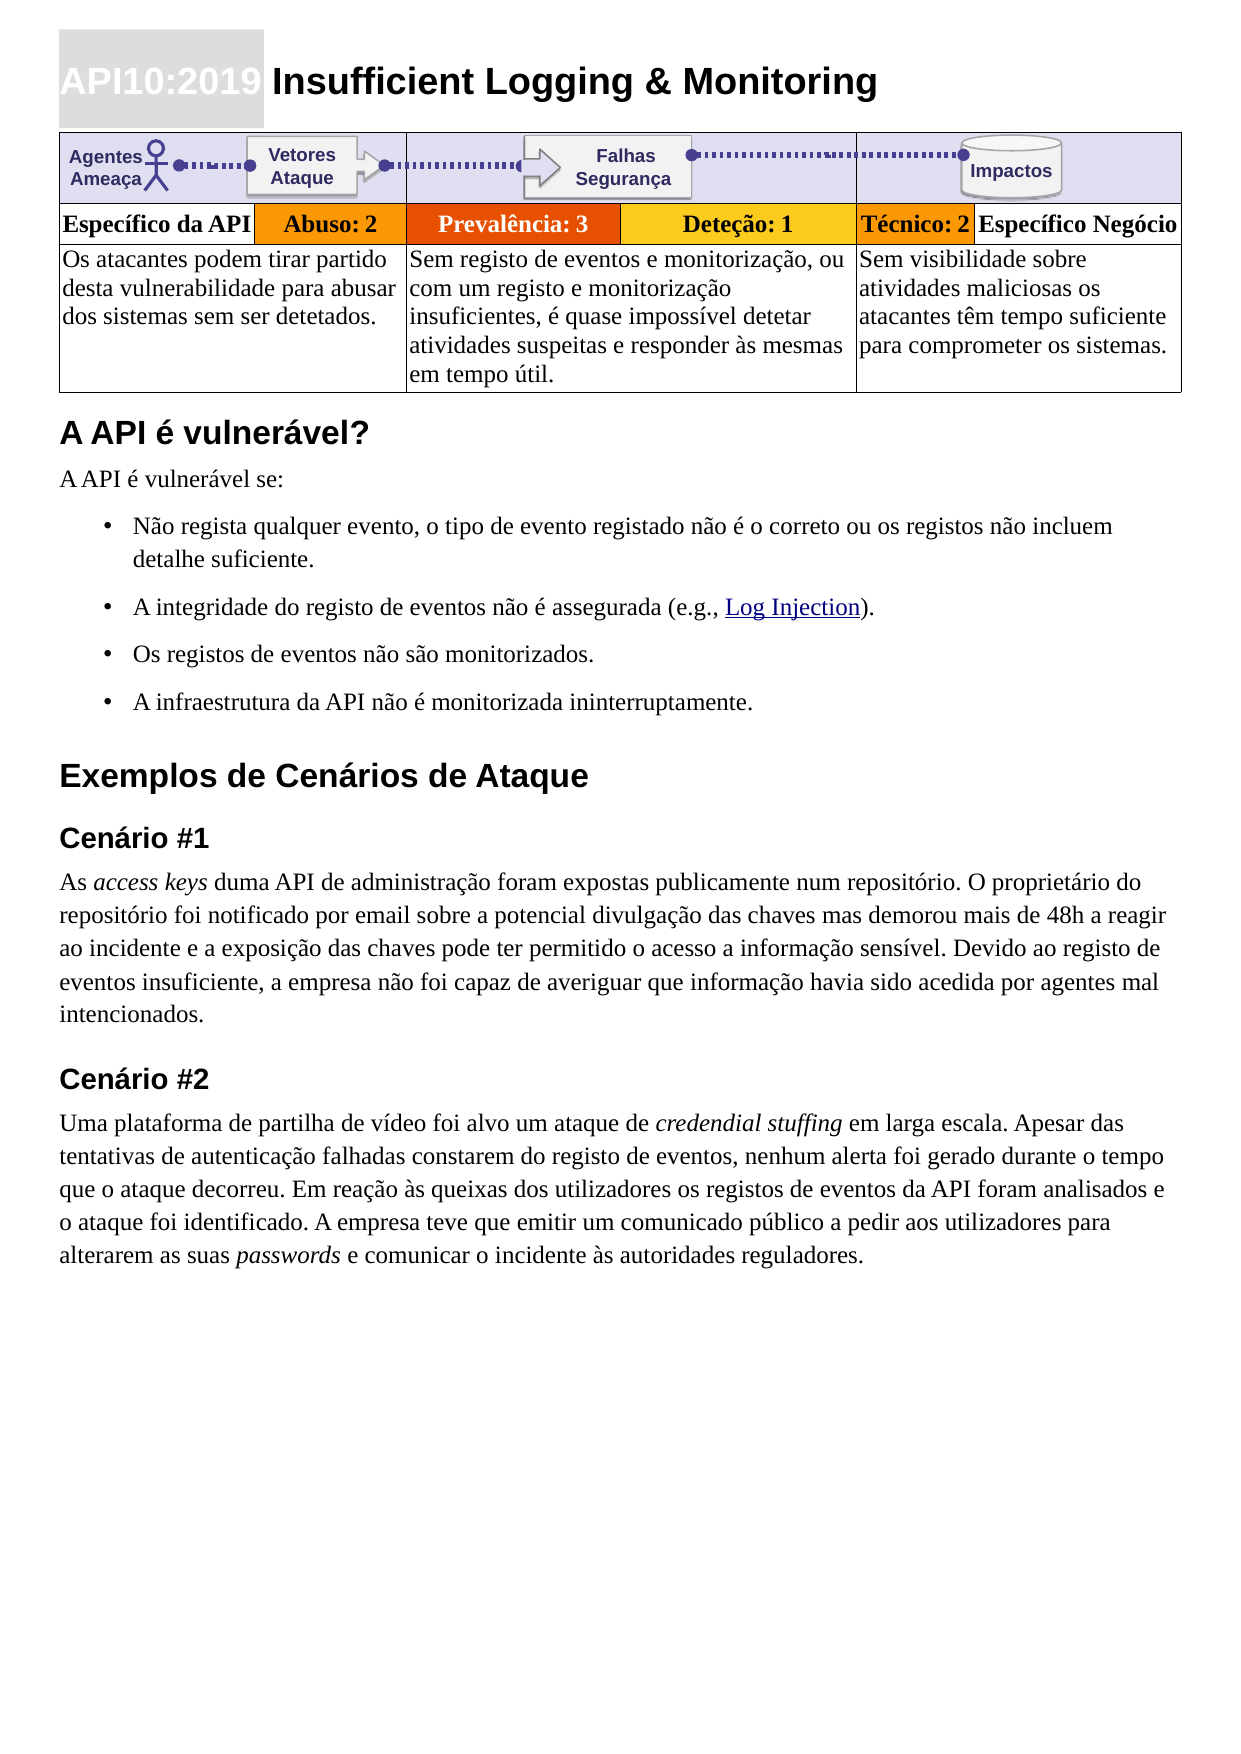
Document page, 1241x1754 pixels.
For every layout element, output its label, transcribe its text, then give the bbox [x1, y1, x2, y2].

table_cell Sem registo de eventos e monitorização, ou com um registo e monitorização insuficientes, é quase impossível detetar atividades suspeitas e responder às mesmas em tempo útil. [407, 245, 856, 392]
subtitle Cenário #1 [59, 821, 1181, 855]
table_cell Sem visibilidade sobre atividades maliciosas os atacantes têm tempo suficiente para comprometer os sistemas. [857, 245, 1181, 392]
list A infraestrutura da API não é monitorizada ininterruptamente. [103, 687, 1181, 716]
table_cell Deteção: 1 [621, 204, 856, 244]
table_cell Abuso: 2 [255, 204, 406, 244]
table_header [857, 133, 974, 203]
table_header [620, 133, 856, 203]
table_cell Técnico: 2 [857, 204, 974, 244]
list Não regista qualquer evento, o tipo de evento registado não é o correto ou os registos não incluem detalhe suficiente. [103, 511, 1181, 573]
subtitle A API é vulnerável? [59, 412, 1181, 451]
table_header [974, 133, 1181, 203]
text Uma plataforma de partilha de vídeo foi alvo um ataque de credendial stuffing em larga escala. Apesar das tentativas de autenticação falhadas constarem do registo de eventos, nenhum alerta foi gerado durante o tempo que o ataque decorreu. Em reação às queixas dos utilizadores os registos de eventos da API foram analisados e o ataque foi identificado. A empresa teve que emitir um comunicado público a pedir aos utilizadores para alterarem as suas passwords e comunicar o incidente às autoridades reguladores. [59, 1108, 1181, 1269]
table_cell Prevalência: 3 [407, 204, 620, 244]
table_cell Os atacantes podem tirar partido desta vulnerabilidade para abusar dos sistemas sem ser detetados. [60, 245, 406, 392]
table_cell Específico da API [60, 204, 254, 244]
list Os registos de eventos não são monitorizados. [103, 639, 1181, 668]
subtitle Exemplos de Cenários de Ataque [59, 756, 1181, 794]
table_header [407, 133, 620, 203]
table_header [254, 133, 406, 203]
subtitle Cenário #2 [59, 1062, 1181, 1096]
table_header [60, 133, 254, 203]
list A integridade do registo de eventos não é assegurada (e.g., Log Injection). [103, 592, 1181, 621]
table_cell Específico Negócio [975, 204, 1181, 244]
text As access keys duma API de administração foram expostas publicamente num repositório. O proprietário do repositório foi notificado por email sobre a potencial divulgação das chaves mas demorou mais de 48h a reagir ao incidente e a exposição das chaves pode ter permitido o acesso a informação sensível. Devido ao registo de eventos insuficiente, a empresa não foi capaz de averiguar que informação havia sido acedida por agentes mal intencionados. [59, 867, 1181, 1028]
text A API é vulnerável se: [59, 464, 1181, 492]
